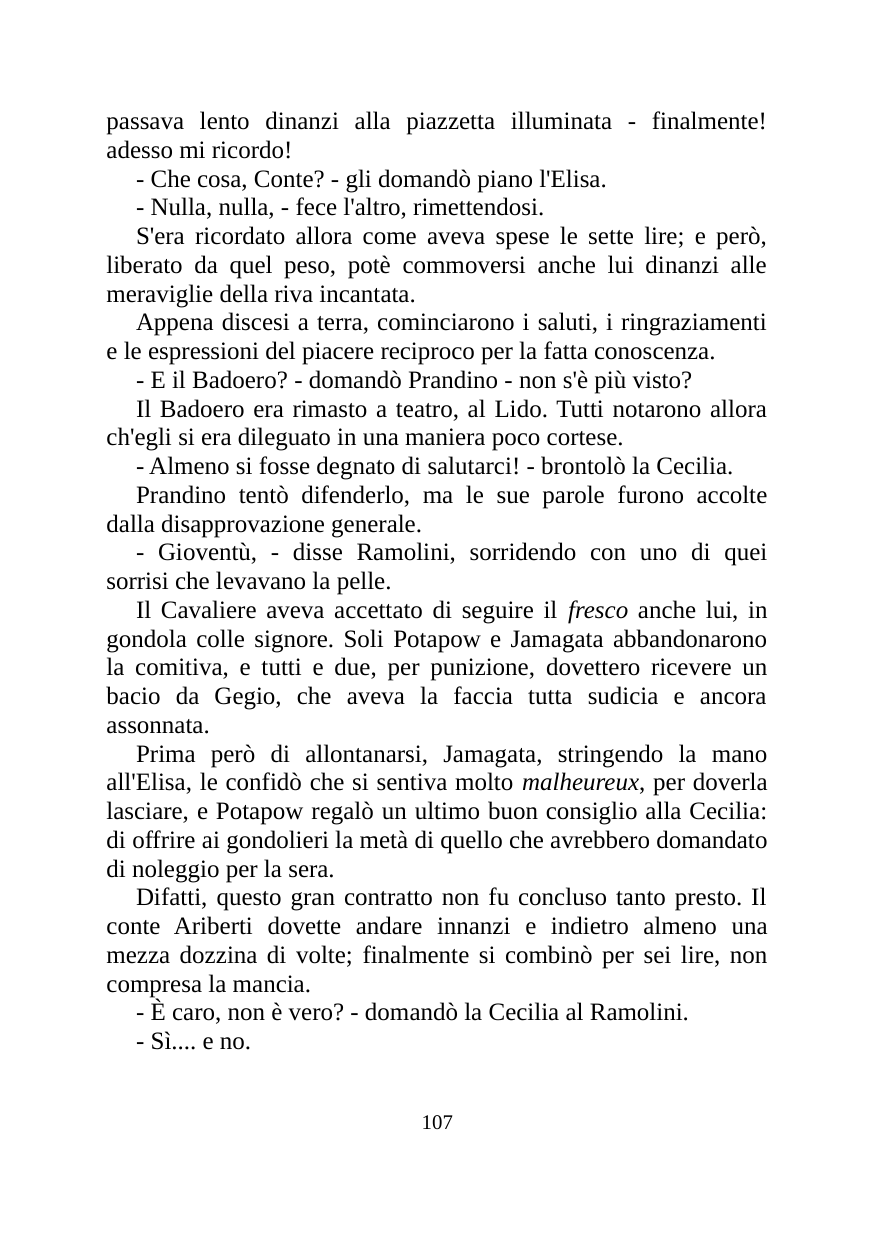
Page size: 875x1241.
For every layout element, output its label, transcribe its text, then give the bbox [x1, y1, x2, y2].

text - Sì.... e no. [106, 1026, 768, 1055]
text - È caro, non è vero? - domandò la Cecilia al Ramolini. [106, 997, 768, 1026]
text Il Badoero era rimasto a teatro, al Lido. Tutti notarono allora ch'egli si era dileguato in una maniera poco cortese. [106, 394, 768, 451]
text Difatti, questo gran contratto non fu concluso tanto presto. Il conte Ariberti dovette andare innanzi e indietro almeno una mezza dozzina di volte; finalmente si combinò per sei lire, non compresa la mancia. [106, 882, 768, 997]
text passava lento dinanzi alla piazzetta illuminata - finalmente! adesso mi ricordo! [106, 106, 768, 164]
text Prima però di allontanarsi, Jamagata, stringendo la mano all'Elisa, le confidò che si sentiva molto malheureux, per doverla lasciare, e Potapow regalò un ultimo buon consiglio alla Cecilia: di offrire ai gondolieri la metà di quello che avrebbero domandato di noleggio per la sera. [106, 739, 768, 882]
text Prandino tentò difenderlo, ma le sue parole furono accolte dalla disapprovazione generale. [106, 480, 768, 537]
text - Almeno si fosse degnato di salutarci! - brontolò la Cecilia. [106, 451, 768, 480]
text S'era ricordato allora come aveva spese le sette lire; e però, liberato da quel peso, potè commoversi anche lui dinanzi alle meraviglie della riva incantata. [106, 221, 768, 307]
text - E il Badoero? - domandò Prandino - non s'è più visto? [106, 365, 768, 394]
text - Che cosa, Conte? - gli domandò piano l'Elisa. [106, 164, 768, 192]
text - Nulla, nulla, - fece l'altro, rimettendosi. [106, 192, 768, 221]
text Appena discesi a terra, cominciarono i saluti, i ringraziamenti e le espressioni del piacere reciproco per la fatta conoscenza. [106, 307, 768, 365]
text Il Cavaliere aveva accettato di seguire il fresco anche lui, in gondola colle signore. Soli Potapow e Jamagata abbandonarono la comitiva, e tutti e due, per punizione, dovettero ricevere un bacio da Gegio, che aveva la faccia tutta sudicia e ancora assonnata. [106, 595, 768, 739]
text - Gioventù, - disse Ramolini, sorridendo con uno di quei sorrisi che levavano la pelle. [106, 537, 768, 595]
